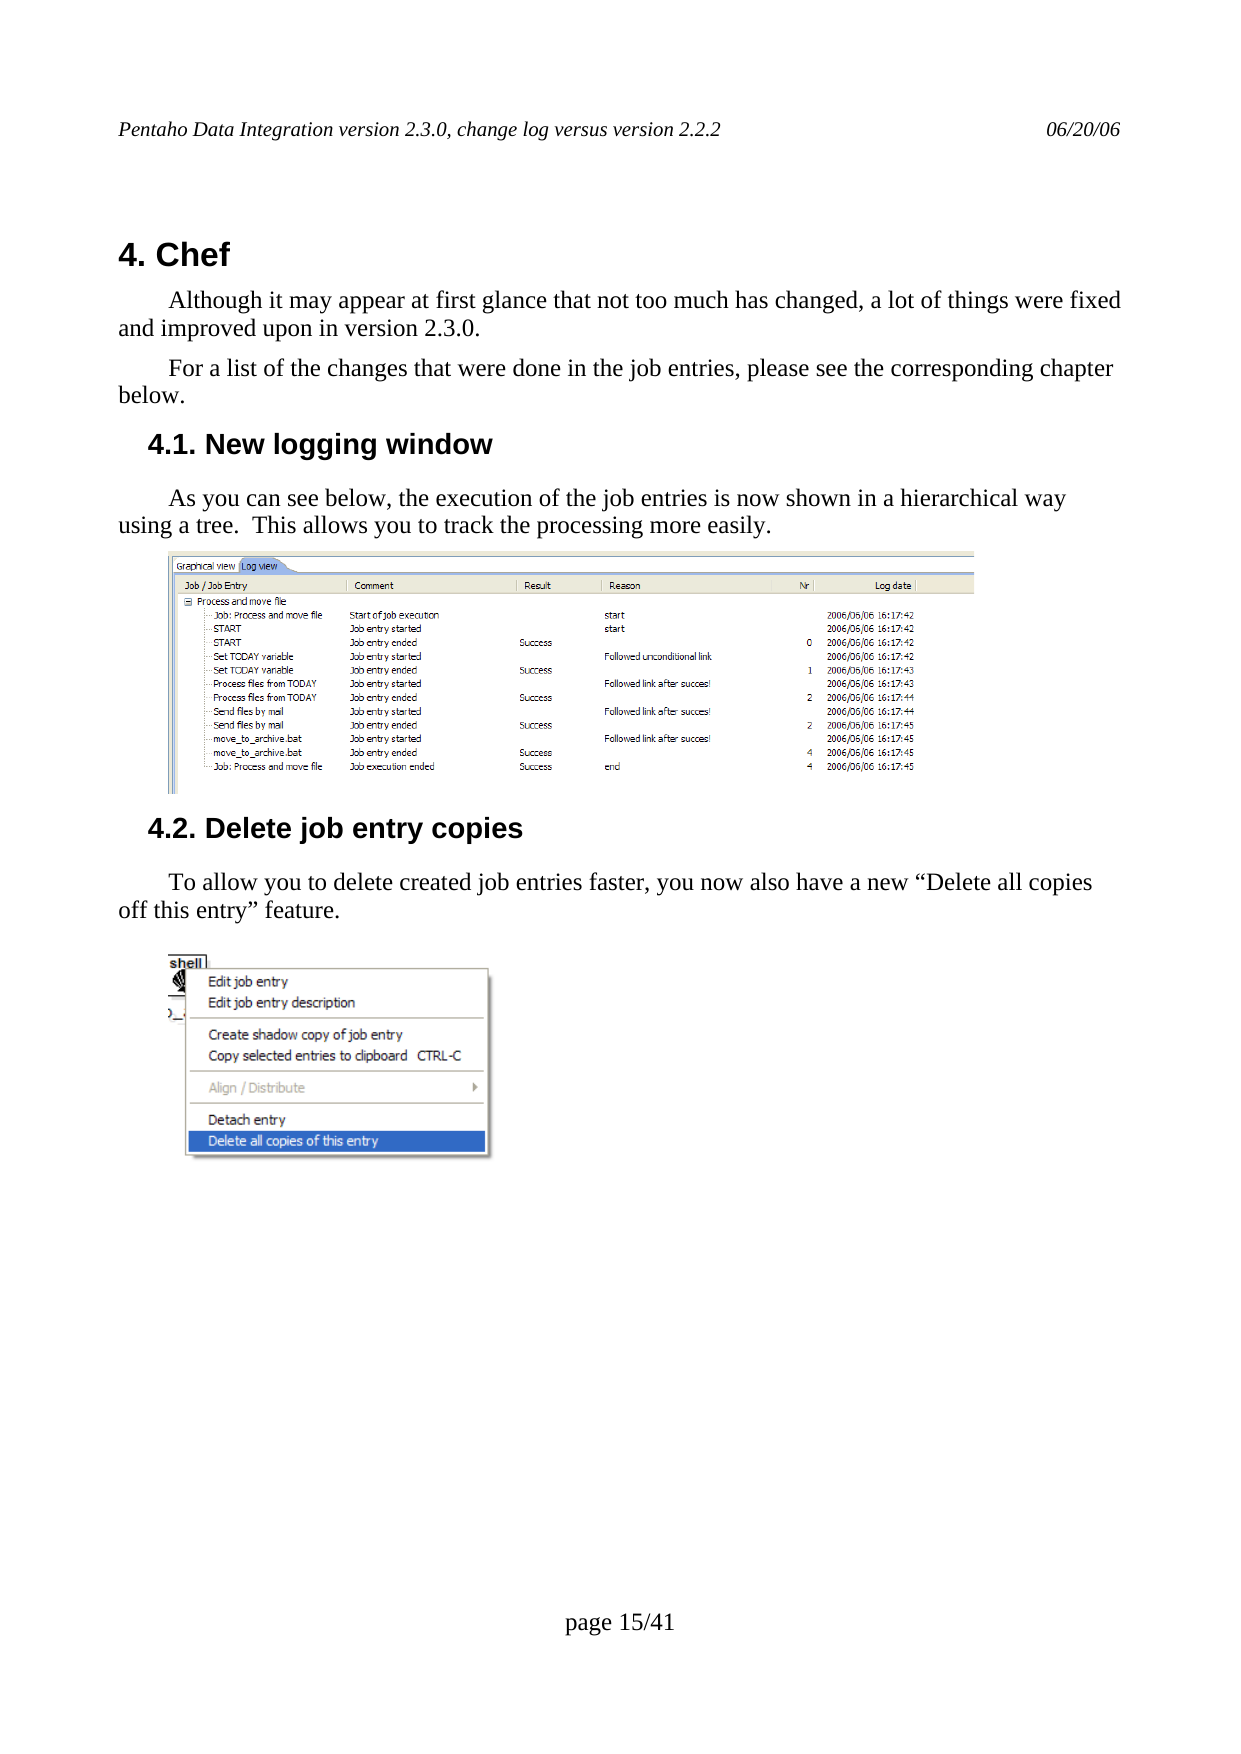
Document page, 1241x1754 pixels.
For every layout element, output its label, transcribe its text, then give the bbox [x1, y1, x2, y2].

text For a list of the changes that were done in the job entries, please see the corresponding chapter below. [118, 354, 1122, 409]
subtitle Delete job entry copies [148, 812, 1122, 845]
subtitle Chef [118, 236, 1122, 273]
text As you can see below, the execution of the job entries is now shown in a hierarchical way using a tree. This allows you to track the processing more easily. [118, 484, 1122, 539]
text To allow you to delete created job entries faster, you now also have a new “Delete all copies off this entry” feature. [118, 868, 1122, 924]
subtitle New logging window [148, 428, 1122, 460]
text Although it may appear at first glance that not too much has changed, a lot of things were fixed and improved upon in version 2.3.0. [118, 286, 1122, 341]
